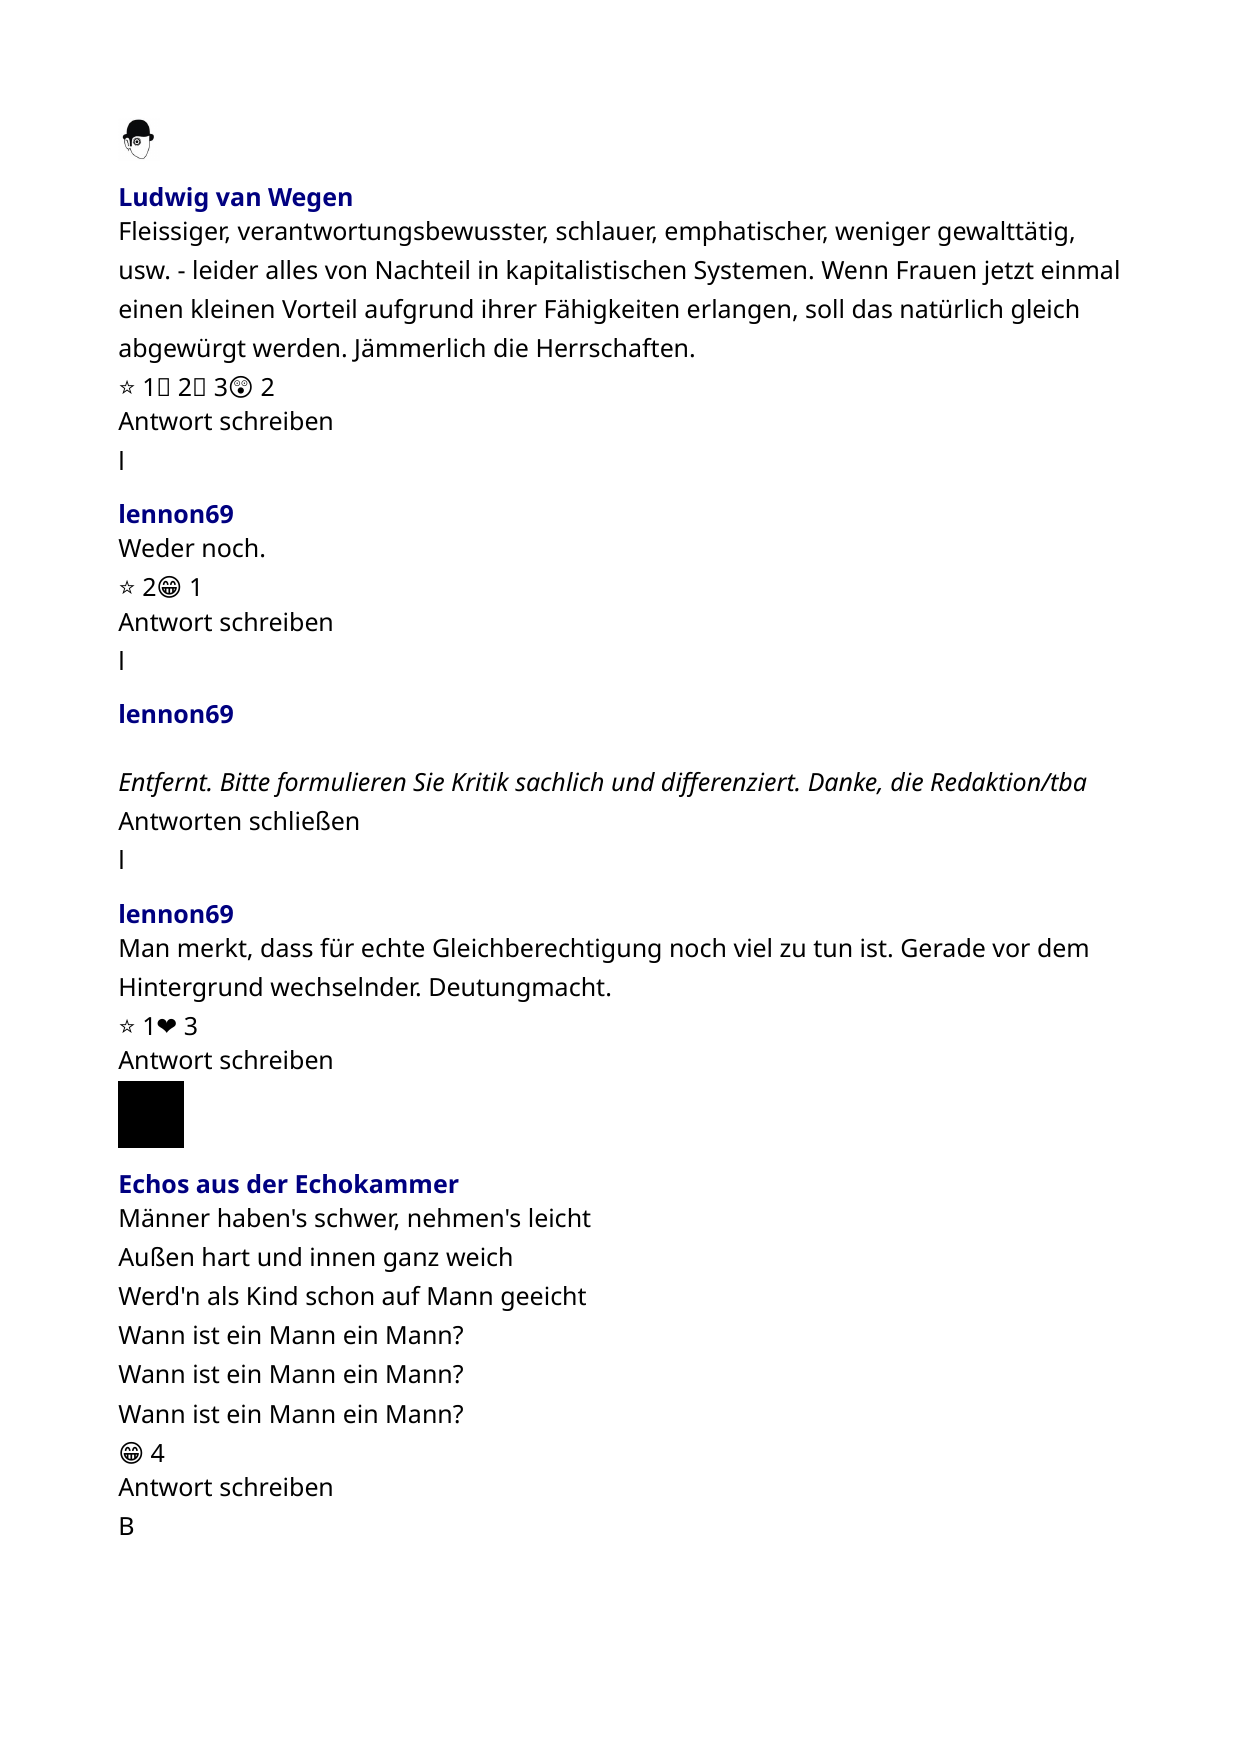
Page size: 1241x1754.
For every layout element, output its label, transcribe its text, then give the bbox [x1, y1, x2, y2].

picture [118, 118, 161, 161]
subtitle lennon69 [118, 497, 1122, 531]
text 😁 4 [118, 1435, 1122, 1469]
subtitle lennon69 [118, 697, 1122, 731]
text ⭐️ 1🙁 2🤨 3😲 2 [118, 370, 1122, 404]
subtitle Ludwig van Wegen [118, 179, 1122, 213]
text Antwort schreiben [118, 604, 1122, 638]
text Antwort schreiben [118, 1043, 1122, 1077]
text B [118, 1509, 1122, 1543]
text l [118, 643, 1122, 677]
text Antworten schließen [118, 803, 1122, 837]
subtitle lennon69 [118, 896, 1122, 930]
text Antwort schreiben [118, 404, 1122, 438]
text Fleissiger, verantwortungsbewusster, schlauer, emphatischer, weniger gewalttätig, usw. - leider alles von Nachteil in kapitalistischen Systemen. Wenn Frauen jetzt einmal einen kleinen Vorteil aufgrund ihrer Fähigkeiten erlangen, soll das natürlich gleich abgewürgt werden. Jämmerlich die Herrschaften. [118, 213, 1122, 365]
text Entfernt. Bitte formulieren Sie Kritik sachlich und differenziert. Danke, die Redaktion/tba [118, 764, 1122, 798]
text ⭐️ 2😁 1 [118, 570, 1122, 604]
text Männer haben's schwer, nehmen's leicht Außen hart und innen ganz weich Werd'n als Kind schon auf Mann geeicht Wann ist ein Mann ein Mann? Wann ist ein Mann ein Mann? Wann ist ein Mann ein Mann? [118, 1200, 1122, 1430]
text ⭐️ 1❤️ 3 [118, 1009, 1122, 1043]
text Man merkt, dass für echte Gleichberechtigung noch viel zu tun ist. Gerade vor dem Hintergrund wechselnder. Deutungmacht. [118, 930, 1122, 1003]
text Weder noch. [118, 531, 1122, 565]
text l [118, 443, 1122, 477]
picture [118, 1081, 184, 1148]
text l [118, 842, 1122, 877]
text Antwort schreiben [118, 1469, 1122, 1503]
subtitle Echos aus der Echokammer [118, 1166, 1122, 1200]
